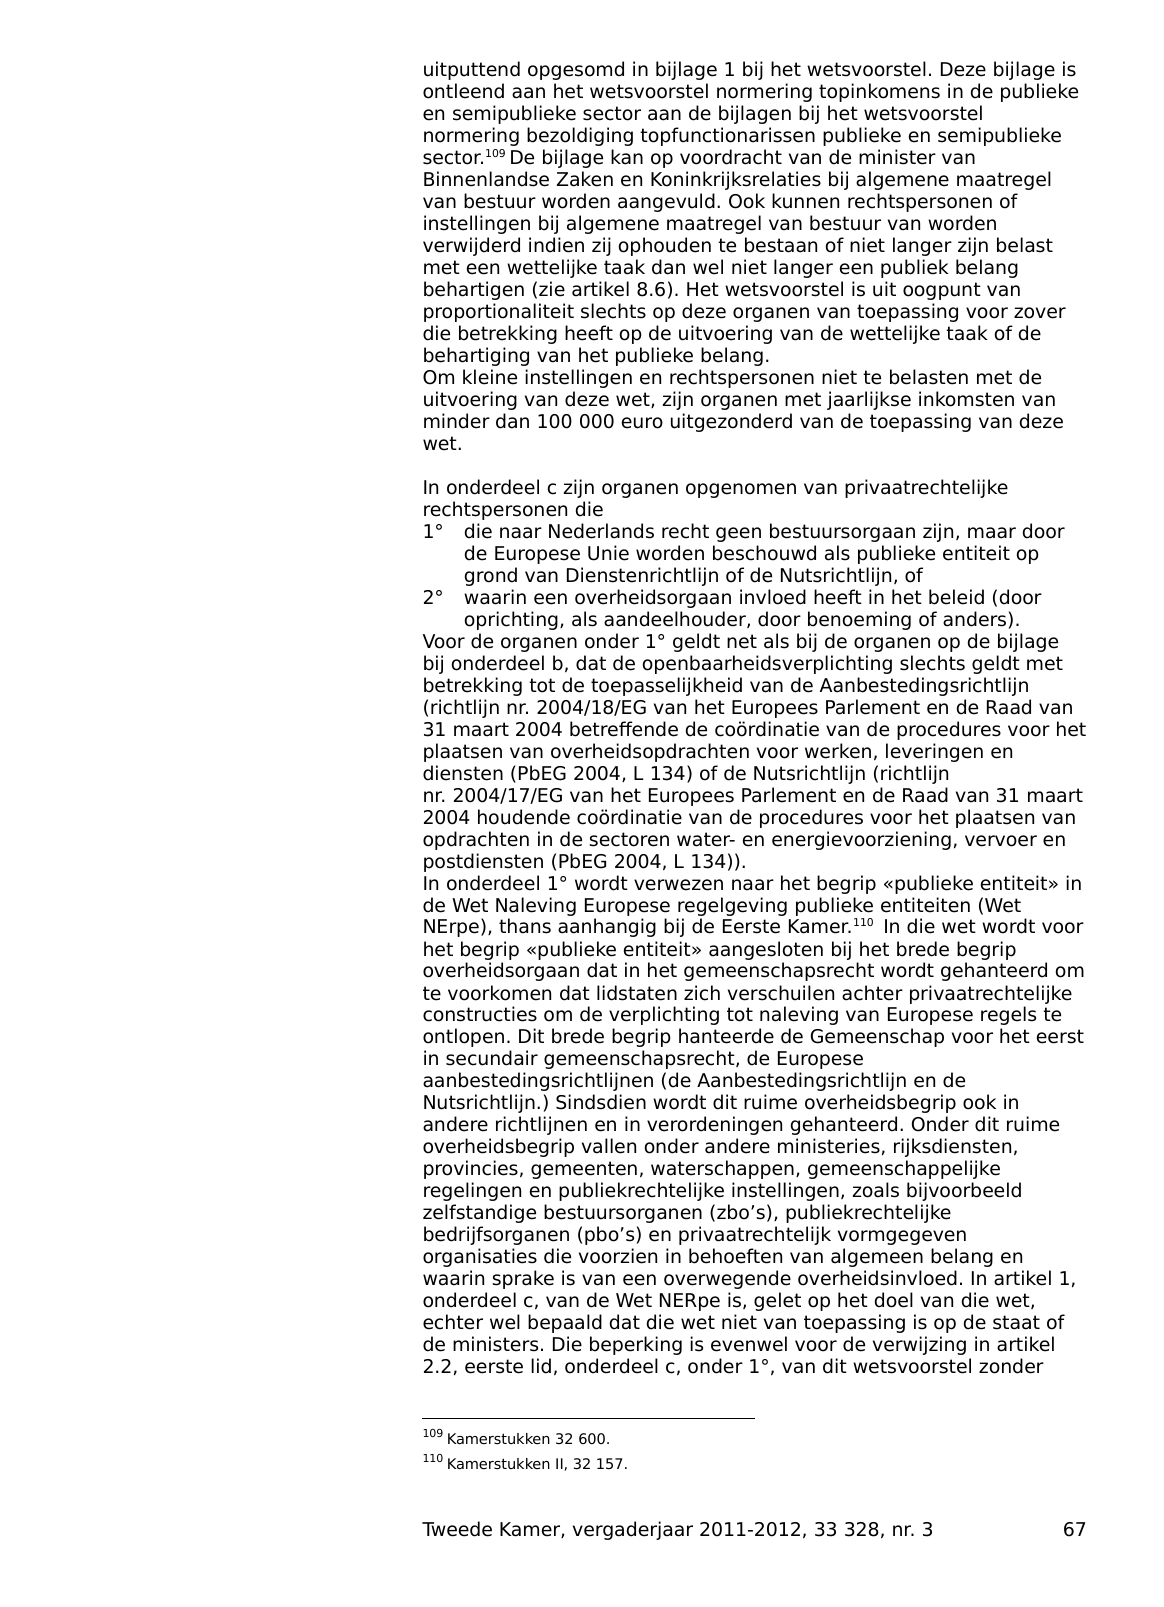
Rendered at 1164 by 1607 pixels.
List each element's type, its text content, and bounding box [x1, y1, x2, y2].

text Kamerstukken II, 32 157. [422, 1452, 1087, 1474]
text Om kleine instellingen en rechtspersonen niet te belasten met de uitvoering van deze wet, zijn organen met jaarlijkse inkomsten van minder dan 100 000 euro uitgezonderd van de toepassing van deze wet. [422, 367, 1087, 455]
text Voor de organen onder 1° geldt net als bij de organen op de bijlage bij onderdeel b, dat de openbaarheidsverplichting slechts geldt met betrekking tot de toepasselijkheid van de Aanbestedingsrichtlijn (richtlijn nr. 2004/18/EG van het Europees Parlement en de Raad van 31 maart 2004 betreffende de coördinatie van de procedures voor het plaatsen van overheidsopdrachten voor werken, leveringen en diensten (PbEG 2004, L 134) of de Nutsrichtlijn (richtlijn nr. 2004/17/EG van het Europees Parlement en de Raad van 31 maart 2004 houdende coördinatie van de procedures voor het plaatsen van opdrachten in de sectoren water- en energievoorziening, vervoer en postdiensten (PbEG 2004, L 134)). [422, 631, 1087, 872]
text In onderdeel 1° wordt verwezen naar het begrip «publieke entiteit» in de Wet Naleving Europese regelgeving publieke entiteiten (Wet NErpe), thans aanhangig bij de Eerste Kamer. In die wet wordt voor het begrip «publieke entiteit» aangesloten bij het brede begrip overheidsorgaan dat in het gemeenschapsrecht wordt gehanteerd om te voorkomen dat lidstaten zich verschuilen achter privaatrechtelijke constructies om de verplichting tot naleving van Europese regels te ontlopen. Dit brede begrip hanteerde de Gemeenschap voor het eerst in secundair gemeenschapsrecht, de Europese aanbestedingsrichtlijnen (de Aanbestedingsrichtlijn en de Nutsrichtlijn.) Sindsdien wordt dit ruime overheidsbegrip ook in andere richtlijnen en in verordeningen gehanteerd. Onder dit ruime overheidsbegrip vallen onder andere ministeries, rijksdiensten, provincies, gemeenten, waterschappen, gemeenschappelijke regelingen en publiekrechtelijke instellingen, zoals bijvoorbeeld zelfstandige bestuursorganen (zbo’s), publiekrechtelijke bedrijfsorganen (pbo’s) en privaatrechtelijk vormgegeven organisaties die voorzien in behoeften van algemeen belang en waarin sprake is van een overwegende overheidsinvloed. In artikel 1, onderdeel c, van de Wet NERpe is, gelet op het doel van die wet, echter wel bepaald dat die wet niet van toepassing is op de staat of de ministers. Die beperking is evenwel voor de verwijzing in artikel 2.2, eerste lid, onderdeel c, onder 1°, van dit wetsvoorstel zonder [422, 872, 1087, 1378]
text In onderdeel c zijn organen opgenomen van privaatrechtelijke rechtspersonen die [422, 477, 1087, 521]
text Kamerstukken 32 600. [422, 1427, 1087, 1449]
text 1° die naar Nederlands recht geen bestuursorgaan zijn, maar door de Europese Unie worden beschouwd als publieke entiteit op grond van Dienstenrichtlijn of de Nutsrichtlijn, of [422, 521, 1087, 587]
text 2° waarin een overheidsorgaan invloed heeft in het beleid (door oprichting, als aandeelhouder, door benoeming of anders). [422, 587, 1087, 631]
text uitputtend opgesomd in bijlage 1 bij het wetsvoorstel. Deze bijlage is ontleend aan het wetsvoorstel normering topinkomens in de publieke en semipublieke sector aan de bijlagen bij het wetsvoorstel normering bezoldiging topfunctionarissen publieke en semipublieke sector.De bijlage kan op voordracht van de minister van Binnenlandse Zaken en Koninkrijksrelaties bij algemene maatregel van bestuur worden aangevuld. Ook kunnen rechtspersonen of instellingen bij algemene maatregel van bestuur van worden verwijderd indien zij ophouden te bestaan of niet langer zijn belast met een wettelijke taak dan wel niet langer een publiek belang behartigen (zie artikel 8.6). Het wetsvoorstel is uit oogpunt van proportionaliteit slechts op deze organen van toepassing voor zover die betrekking heeft op de uitvoering van de wettelijke taak of de behartiging van het publieke belang. [422, 59, 1087, 367]
